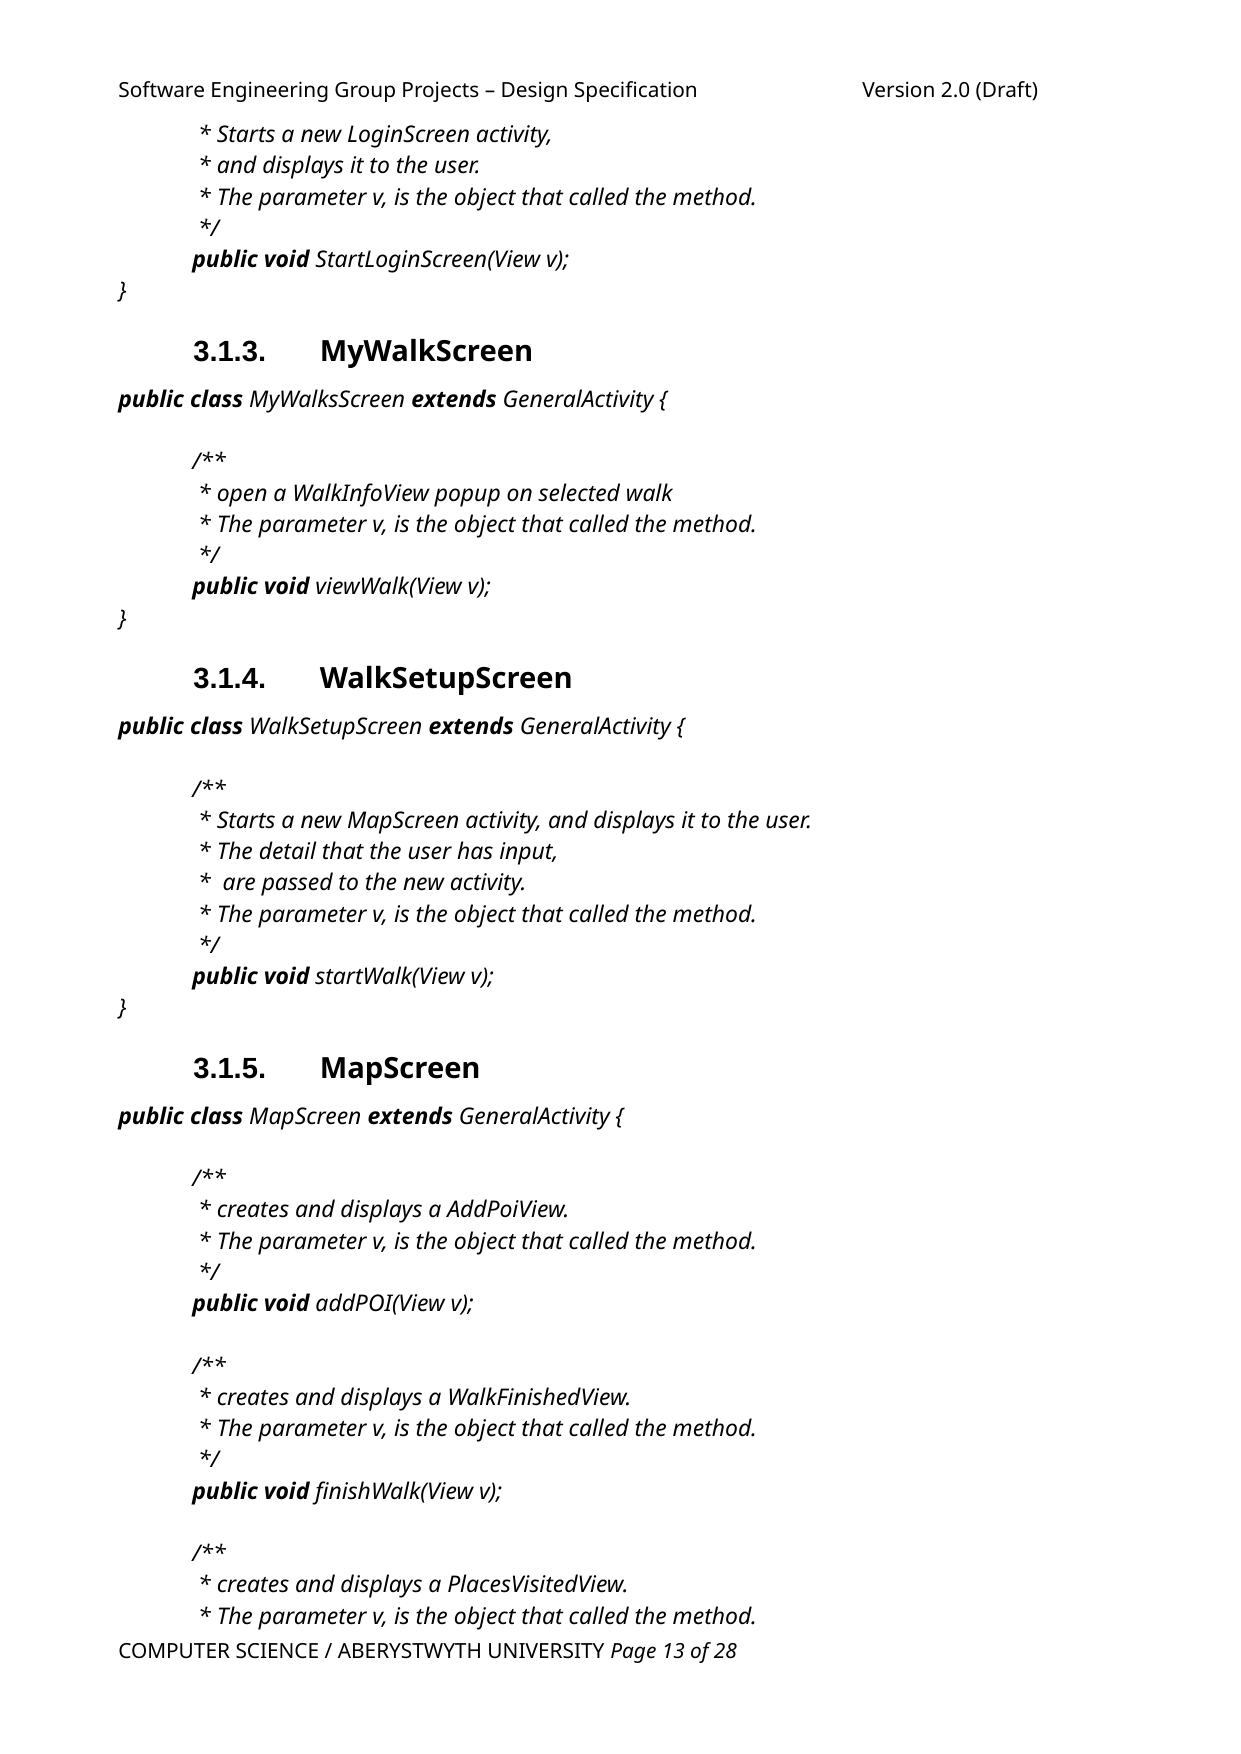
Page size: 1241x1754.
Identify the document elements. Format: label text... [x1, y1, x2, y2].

subtitle MyWalkScreen [193, 331, 1122, 370]
text * are passed to the new activity. [118, 866, 1122, 897]
text * creates and displays a PlacesVisitedView. [118, 1568, 1122, 1600]
text public void StartLoginScreen(View v); [118, 243, 1122, 274]
text * creates and displays a WalkFinishedView. [118, 1381, 1122, 1412]
text */ [118, 539, 1122, 570]
text */ [118, 212, 1122, 243]
text * The parameter v, is the object that called the method. [118, 1225, 1122, 1256]
text * creates and displays a AddPoiView. [118, 1193, 1122, 1225]
text } [118, 991, 1122, 1022]
text public class WalkSetupScreen extends GeneralActivity { [118, 710, 1122, 741]
text public void finishWalk(View v); [118, 1475, 1122, 1506]
text public void viewWalk(View v); [118, 570, 1122, 602]
text * Starts a new LoginScreen activity, [118, 118, 1122, 149]
text public class MapScreen extends GeneralActivity { [118, 1100, 1122, 1131]
text /** [118, 1537, 1122, 1568]
text */ [118, 1443, 1122, 1475]
text * The parameter v, is the object that called the method. [118, 508, 1122, 539]
text * Starts a new MapScreen activity, and displays it to the user. [118, 804, 1122, 835]
text * and displays it to the user. [118, 149, 1122, 181]
subtitle MapScreen [193, 1047, 1122, 1087]
subtitle WalkSetupScreen [193, 658, 1122, 697]
text /** [118, 1350, 1122, 1381]
text * The detail that the user has input, [118, 835, 1122, 866]
text */ [118, 929, 1122, 960]
text * The parameter v, is the object that called the method. [118, 181, 1122, 212]
text public void addPOI(View v); [118, 1287, 1122, 1318]
text public class MyWalksScreen extends GeneralActivity { [118, 383, 1122, 414]
text /** [118, 445, 1122, 477]
text public void startWalk(View v); [118, 960, 1122, 991]
text * The parameter v, is the object that called the method. [118, 897, 1122, 929]
text */ [118, 1256, 1122, 1287]
text * open a WalkInfoView popup on selected walk [118, 477, 1122, 508]
text * The parameter v, is the object that called the method. [118, 1600, 1122, 1631]
text } [118, 602, 1122, 633]
text * The parameter v, is the object that called the method. [118, 1412, 1122, 1443]
text /** [118, 772, 1122, 804]
text } [118, 274, 1122, 306]
text /** [118, 1162, 1122, 1193]
